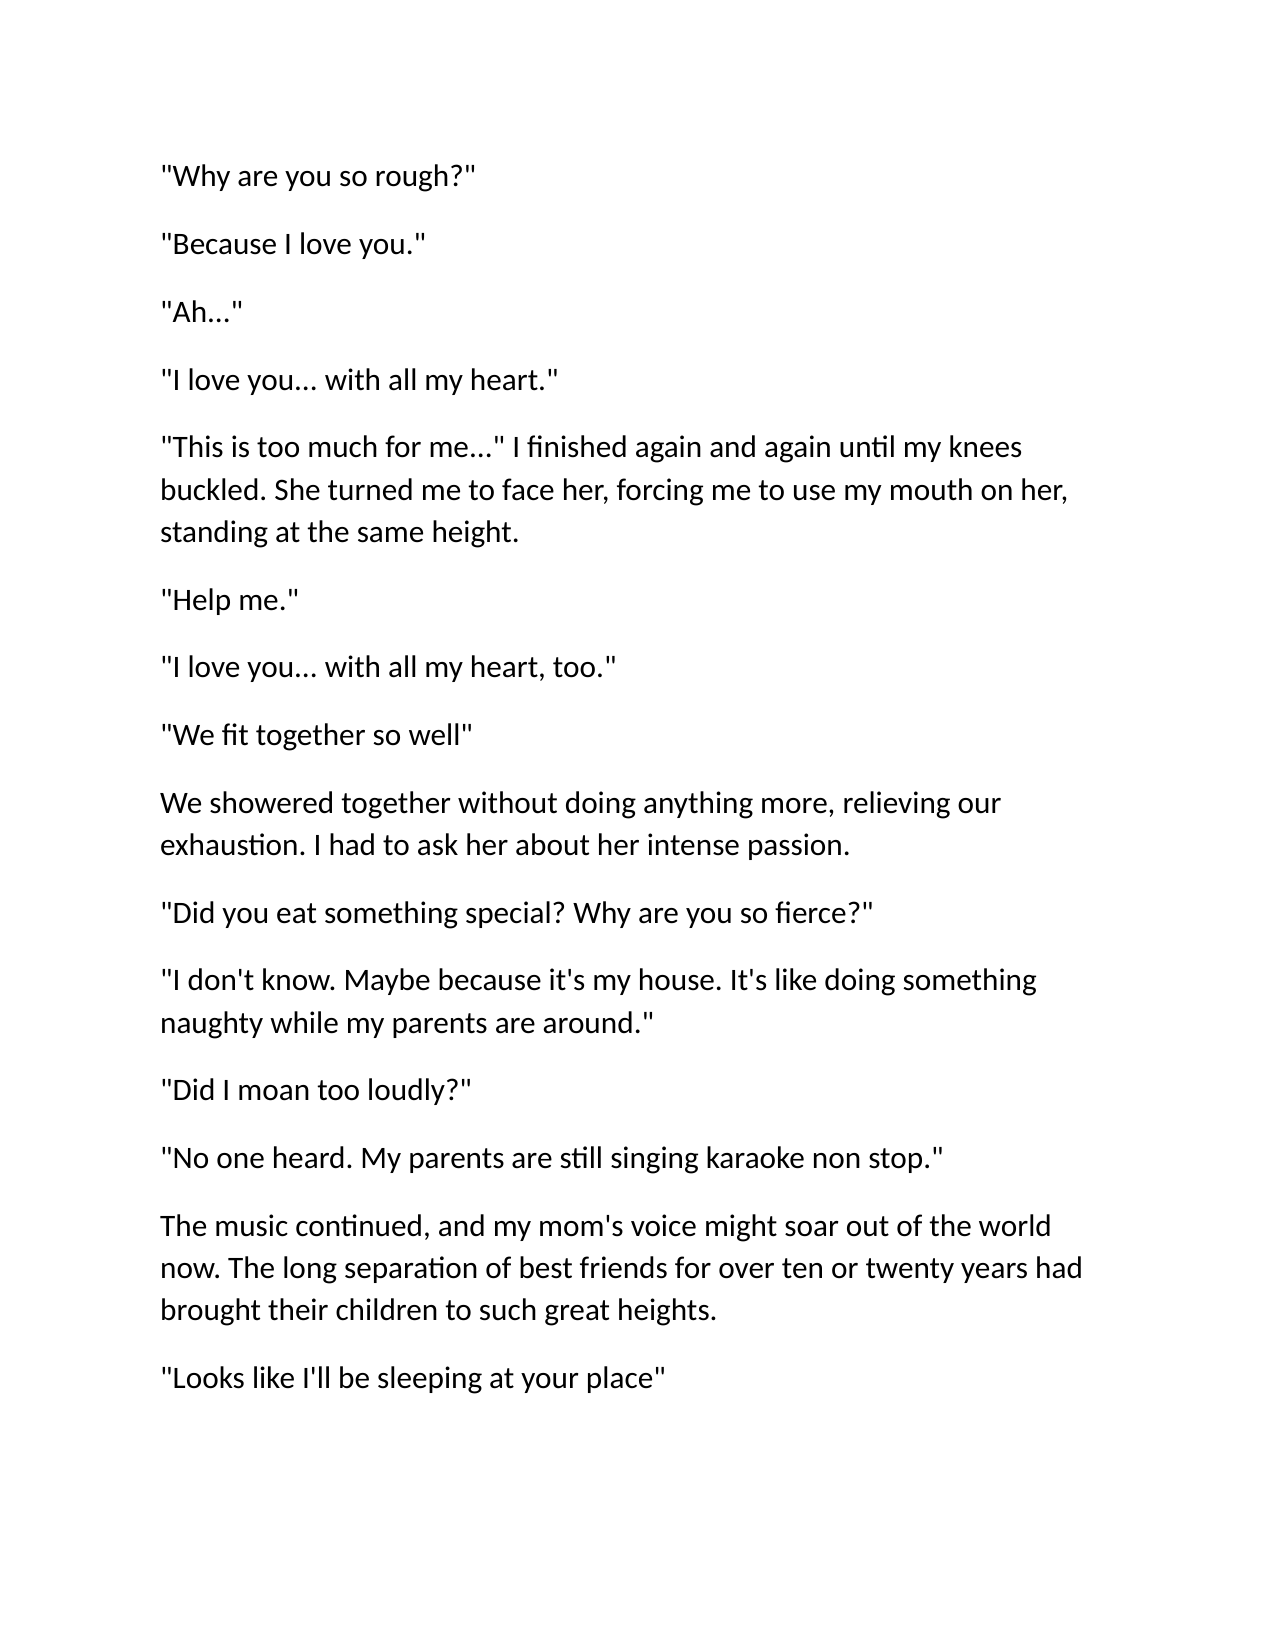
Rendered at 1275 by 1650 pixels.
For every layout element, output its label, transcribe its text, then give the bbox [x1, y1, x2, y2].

text "I love you... with all my heart." [160, 359, 1113, 398]
text "Because I love you." [160, 224, 1113, 262]
text "I don't know. Maybe because it's my house. It's like doing something naughty while my parents are around." [160, 960, 1113, 1041]
text The music continued, and my mom's voice might soar out of the world now. The long separation of best friends for over ten or twenty years had brought their children to such great heights. [160, 1206, 1113, 1328]
text "This is too much for me..." I finished again and again until my knees buckled. She turned me to face her, forcing me to use my mouth on her, standing at the same height. [160, 427, 1113, 550]
text "Help me." [160, 579, 1113, 618]
text "Why are you so rough?" [160, 156, 1113, 194]
text "We fit together so well" [160, 715, 1113, 753]
text "Ah..." [160, 292, 1113, 330]
text "Did I moan too loudly?" [160, 1070, 1113, 1108]
text "I love you... with all my heart, too." [160, 647, 1113, 685]
text "Did you eat something special? Why are you so fierce?" [160, 893, 1113, 931]
text "No one heard. My parents are still singing karaoke non stop." [160, 1138, 1113, 1176]
text "Looks like I'll be sleeping at your place" [160, 1358, 1113, 1396]
text We showered together without doing anything more, relieving our exhaustion. I had to ask her about her intense passion. [160, 783, 1113, 863]
